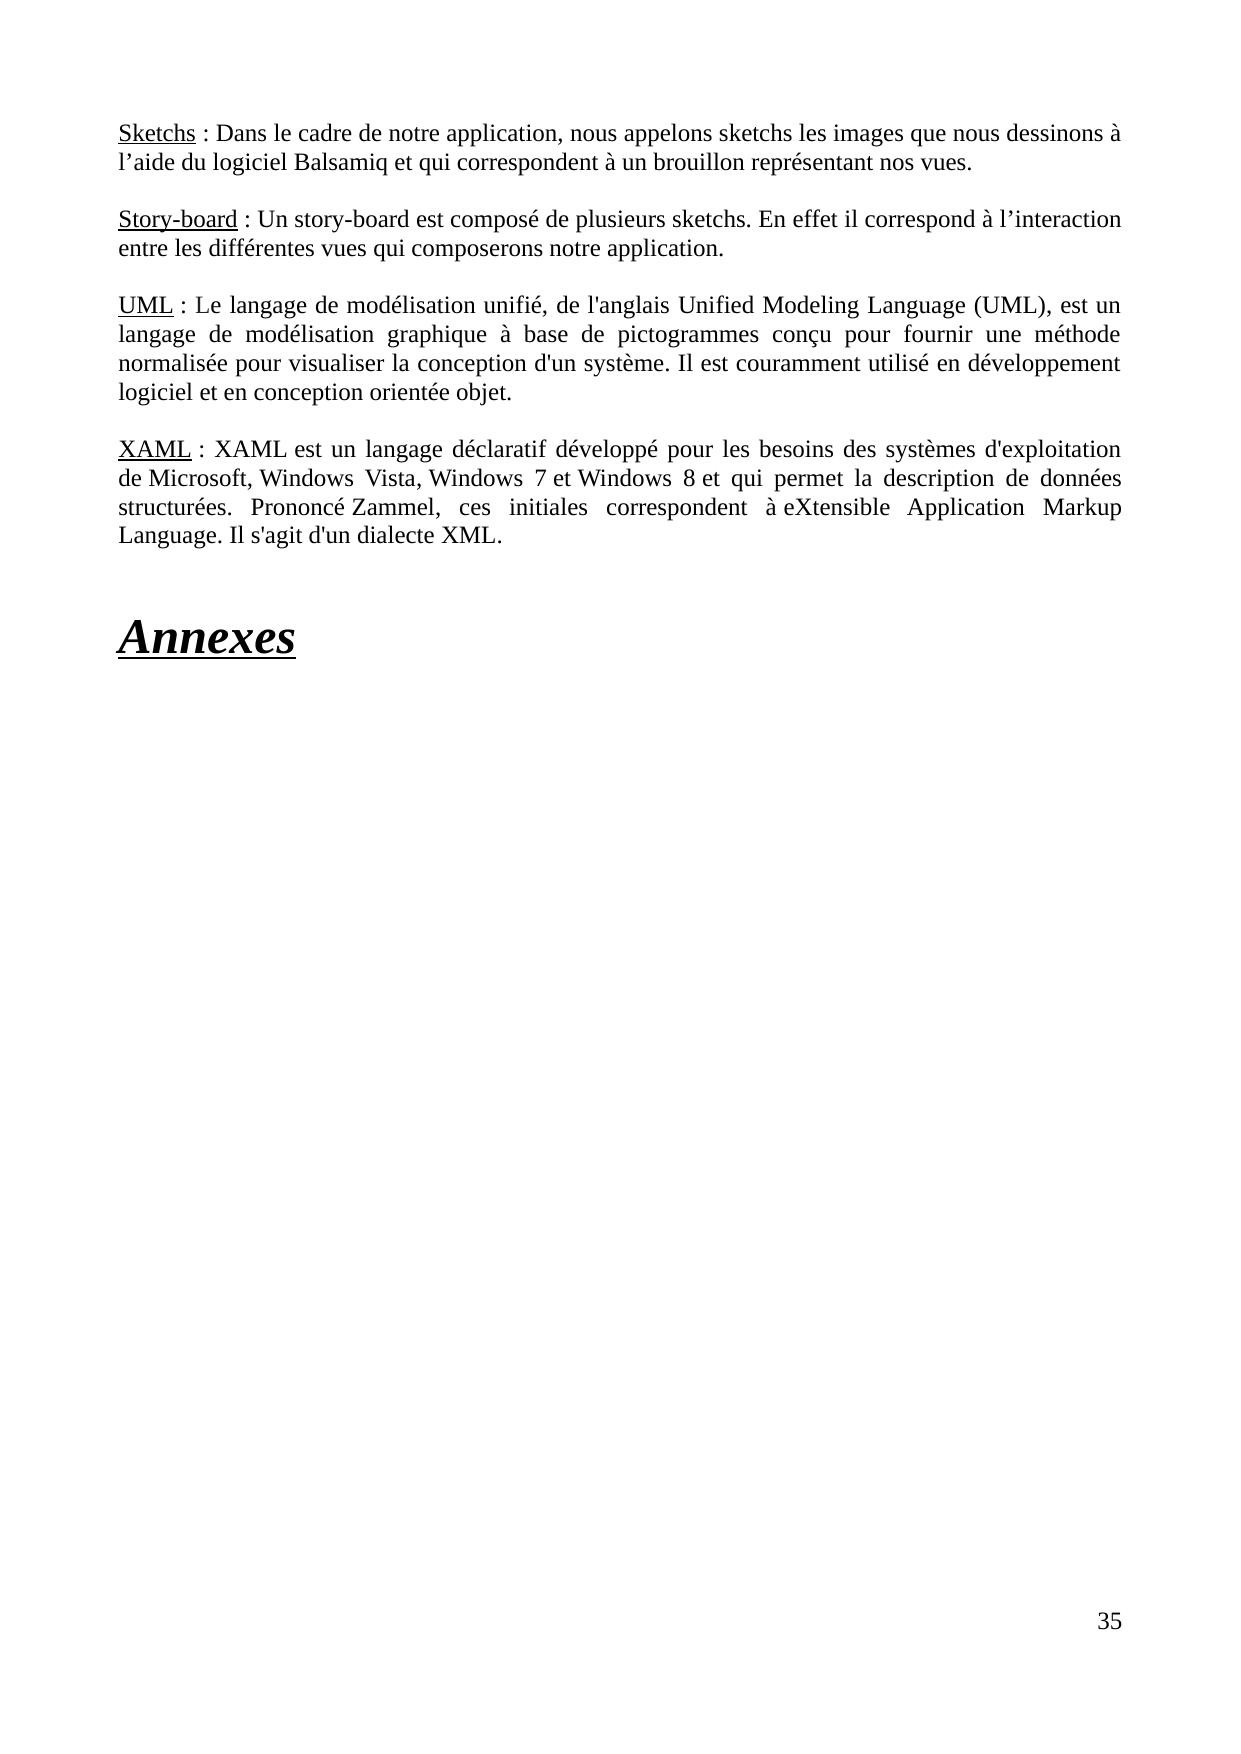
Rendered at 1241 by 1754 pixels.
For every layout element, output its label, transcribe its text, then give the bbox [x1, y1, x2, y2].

text UML : Le langage de modélisation unifié, de l'anglais Unified Modeling Language (UML), est un langage de modélisation graphique à base de pictogrammes conçu pour fournir une méthode normalisée pour visualiser la conception d'un système. Il est couramment utilisé en développement logiciel et en conception orientée objet. [118, 291, 1122, 406]
text Story-board : Un story-board est composé de plusieurs sketchs. En effet il correspond à l’interaction entre les différentes vues qui composerons notre application. [118, 204, 1122, 262]
text XAML : XAML est un langage déclaratif développé pour les besoins des systèmes d'exploitation de Microsoft, Windows Vista, Windows 7 et Windows 8 et qui permet la description de données structurées. Prononcé Zammel, ces initiales correspondent à eXtensible Application Markup Language. Il s'agit d'un dialecte XML. [118, 434, 1122, 549]
text Sketchs : Dans le cadre de notre application, nous appelons sketchs les images que nous dessinons à l’aide du logiciel Balsamiq et qui correspondent à un brouillon représentant nos vues. [118, 118, 1122, 176]
text Annexes [118, 607, 1122, 664]
